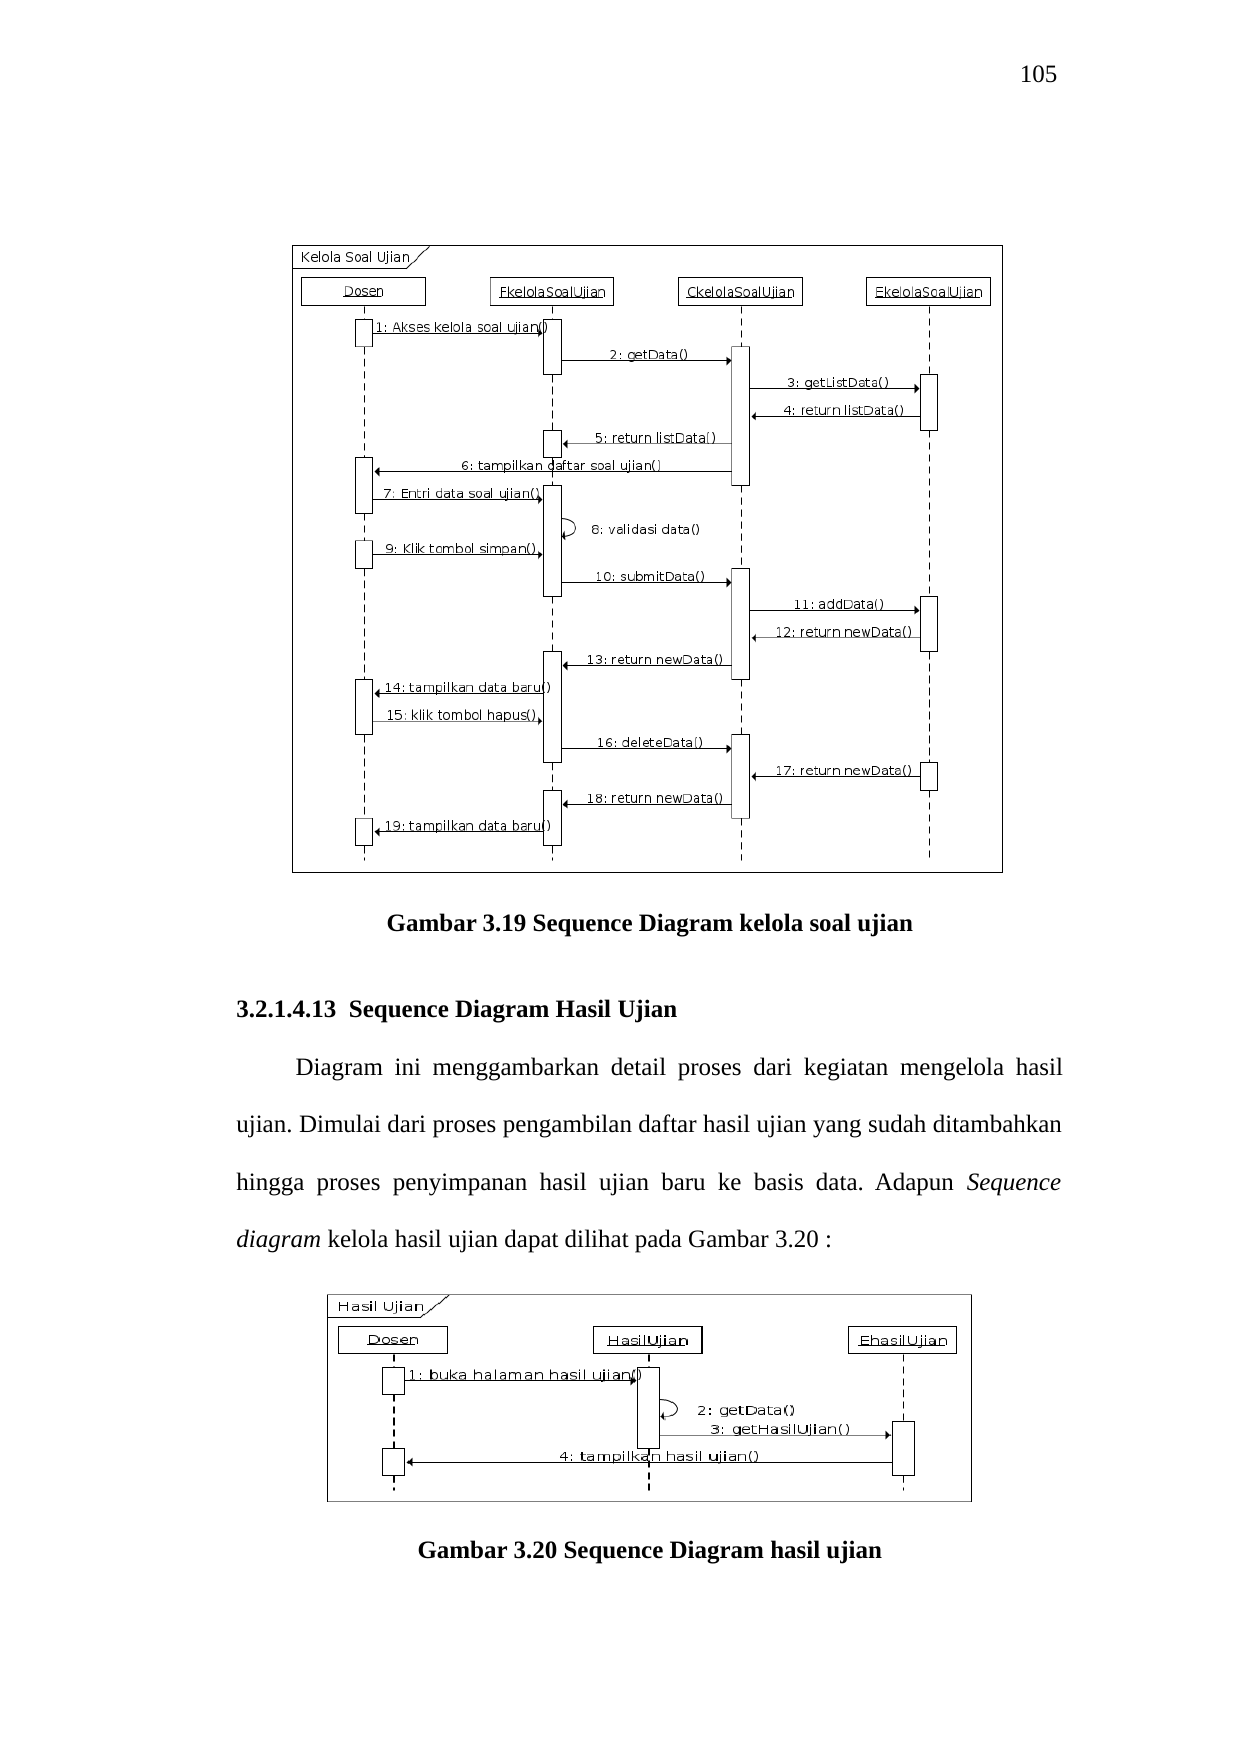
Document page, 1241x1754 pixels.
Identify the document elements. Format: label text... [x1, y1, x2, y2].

text Gambar 3.19 Sequence Diagram kelola soal ujian [290, 880, 1009, 937]
subtitle Sequence Diagram Hasil Ujian [236, 994, 1063, 1023]
picture [318, 1288, 981, 1507]
text Diagram ini menggambarkan detail proses dari kegiatan mengelola hasil ujian. Dimulai dari proses pengambilan daftar hasil ujian yang sudah ditambahkan hingga proses penyimpanan hasil ujian baru ke basis data. Adapun Sequence diagram kelola hasil ujian dapat dilihat pada Gambar 3.20 : [236, 1052, 1063, 1253]
text Gambar 3.20 Sequence Diagram hasil ujian [319, 1507, 980, 1564]
picture [290, 237, 1010, 880]
